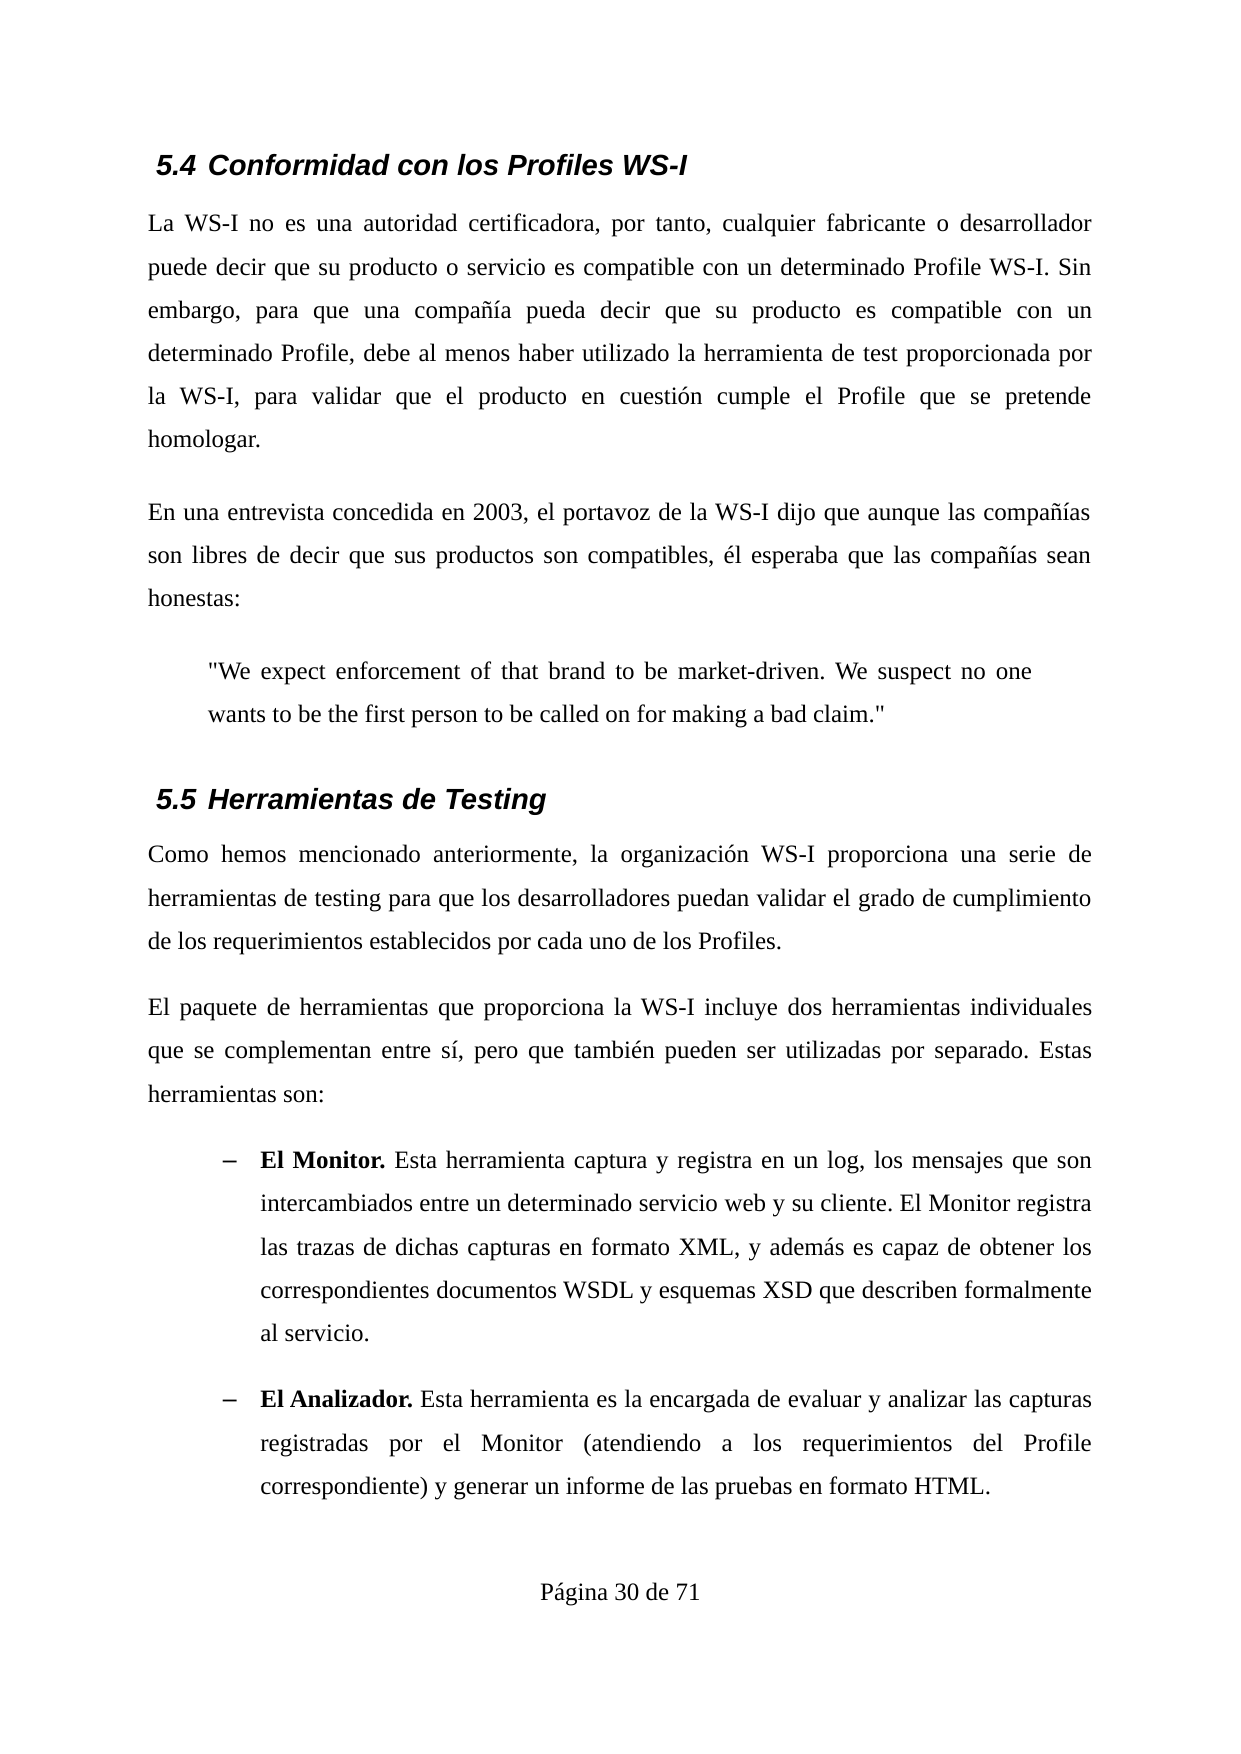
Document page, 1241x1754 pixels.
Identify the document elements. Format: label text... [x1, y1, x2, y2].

text "We expect enforcement of that brand to be market-driven. We suspect no one wants to be the first person to be called on for making a bad claim." [208, 656, 1033, 728]
list El Analizador. Esta herramienta es la encargada de evaluar y analizar las capturas registradas por el Monitor (atendiendo a los requerimientos del Profile correspondiente) y generar un informe de las pruebas en formato HTML. [223, 1384, 1093, 1499]
subtitle Herramientas de Testing [148, 782, 1093, 815]
subtitle Conformidad con los Profiles WS-I [148, 148, 1093, 181]
list El Monitor. Esta herramienta captura y registra en un log, los mensajes que son intercambiados entre un determinado servicio web y su cliente. El Monitor registra las trazas de dichas capturas en formato XML, y además es capaz de obtener los correspondientes documentos WSDL y esquemas XSD que describen formalmente al servicio. [223, 1145, 1093, 1347]
text En una entrevista concedida en 2003, el portavoz de la WS-I dijo que aunque las compañías son libres de decir que sus productos son compatibles, él esperaba que las compañías sean honestas: [148, 497, 1093, 612]
text La WS-I no es una autoridad certificadora, por tanto, cualquier fabricante o desarrollador puede decir que su producto o servicio es compatible con un determinado Profile WS-I. Sin embargo, para que una compañía pueda decir que su producto es compatible con un determinado Profile, debe al menos haber utilizado la herramienta de test proporcionada por la WS-I, para validar que el producto en cuestión cumple el Profile que se pretende homologar. [148, 208, 1093, 453]
text El paquete de herramientas que proporciona la WS-I incluye dos herramientas individuales que se complementan entre sí, pero que también pueden ser utilizadas por separado. Estas herramientas son: [148, 992, 1093, 1107]
text Como hemos mencionado anteriormente, la organización WS-I proporciona una serie de herramientas de testing para que los desarrolladores puedan validar el grado de cumplimiento de los requerimientos establecidos por cada uno de los Profiles. [148, 839, 1093, 954]
